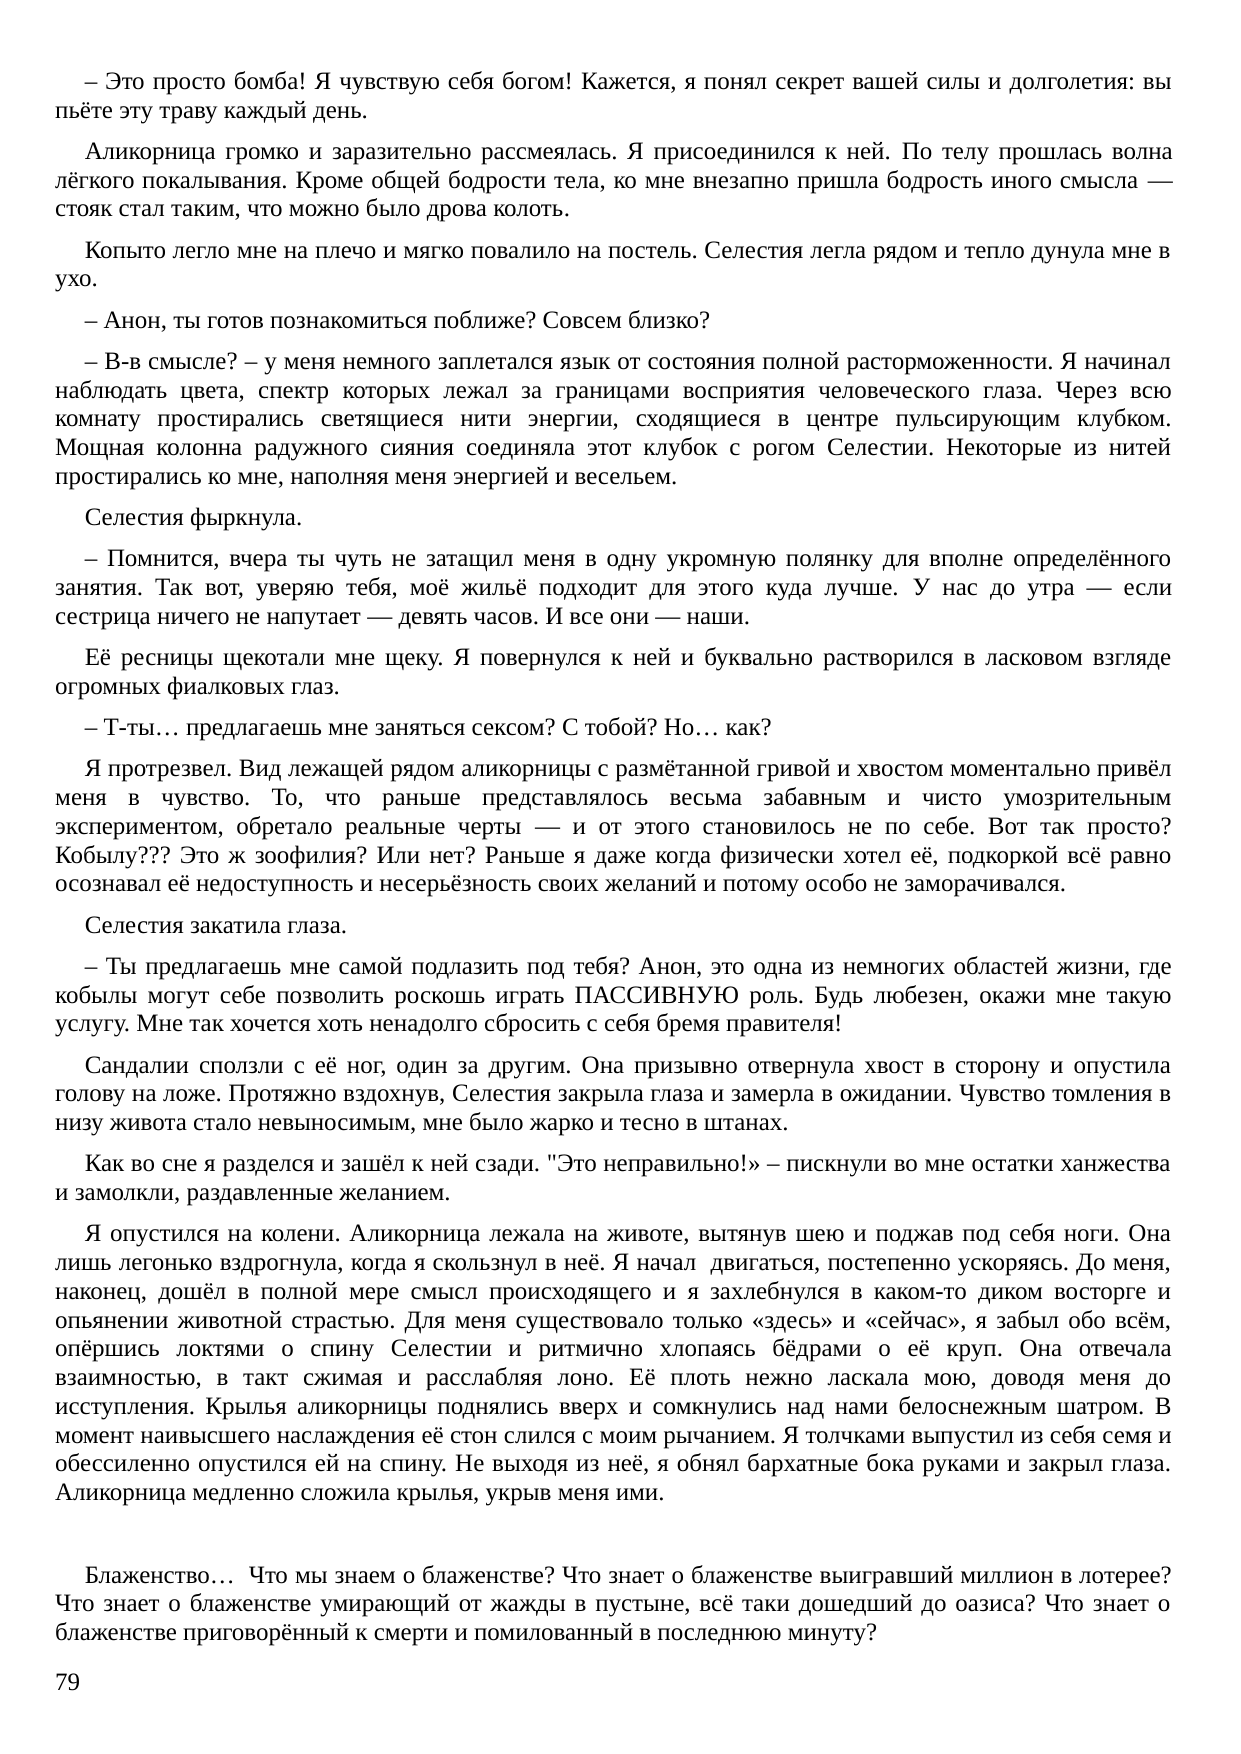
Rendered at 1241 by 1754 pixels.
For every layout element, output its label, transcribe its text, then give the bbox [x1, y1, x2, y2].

text Я протрезвел. Вид лежащей рядом аликорницы с размётанной гривой и хвостом моментально привёл меня в чувство. То, что раньше представлялось весьма забавным и чисто умозрительным экспериментом, обретало реальные черты — и от этого становилось не по себе. Вот так просто? Кобылу??? Это ж зоофилия? Или нет? Раньше я даже когда физически хотел её, подкоркой всё равно осознавал её недоступность и несерьёзность своих желаний и потому особо не заморачивался. [55, 753, 1173, 897]
text Её ресницы щекотали мне щеку. Я повернулся к ней и буквально растворился в ласковом взгляде огромных фиалковых глаз. [55, 642, 1173, 700]
text Блаженство… Что мы знаем о блаженстве? Что знает о блаженстве выигравший миллион в лотерее? Что знает о блаженстве умирающий от жажды в пустыне, всё таки дошедший до оазиса? Что знает о блаженстве приговорённый к смерти и помилованный в последнюю минуту? [55, 1560, 1173, 1646]
text Селестия фыркнула. [55, 502, 1173, 531]
text Селестия закатила глаза. [55, 910, 1173, 938]
text – Ты предлагаешь мне самой подлазить под тебя? Анон, это одна из немногих областей жизни, где кобылы могут себе позволить роскошь играть ПАССИВНУЮ роль. Будь любезен, окажи мне такую услугу. Мне так хочется хоть ненадолго сбросить с себя бремя правителя! [55, 951, 1173, 1037]
text Я опустился на колени. Аликорница лежала на животе, вытянув шею и поджав под себя ноги. Она лишь легонько вздрогнула, когда я скользнул в неё. Я начал двигаться, постепенно ускоряясь. До меня, наконец, дошёл в полной мере смысл происходящего и я захлебнулся в каком-то диком восторге и опьянении животной страстью. Для меня существовало только «здесь» и «сейчас», я забыл обо всём, опёршись локтями о спину Селестии и ритмично хлопаясь бёдрами о её круп. Она отвечала взаимностью, в такт сжимая и расслабляя лоно. Её плоть нежно ласкала мою, доводя меня до исступления. Крылья аликорницы поднялись вверх и сомкнулись над нами белоснежным шатром. В момент наивысшего наслаждения её стон слился с моим рычанием. Я толчками выпустил из себя семя и обессиленно опустился ей на спину. Не выходя из неё, я обнял бархатные бока руками и закрыл глаза. Аликорница медленно сложила крылья, укрыв меня ими. [55, 1218, 1173, 1506]
text – Анон, ты готов познакомиться поближе? Совсем близко? [55, 305, 1173, 333]
text – Помнится, вчера ты чуть не затащил меня в одну укромную полянку для вполне определённого занятия. Так вот, уверяю тебя, моё жильё подходит для этого куда лучше. У нас до утра — если сестрица ничего не напутает — девять часов. И все они — наши. [55, 543, 1173, 630]
text Сандалии сползли с её ног, один за другим. Она призывно отвернула хвост в сторону и опустила голову на ложе. Протяжно вздохнув, Селестия закрыла глаза и замерла в ожидании. Чувство томления в низу живота стало невыносимым, мне было жарко и тесно в штанах. [55, 1050, 1173, 1136]
text – В-в смысле? – у меня немного заплетался язык от состояния полной расторможенности. Я начинал наблюдать цвета, спектр которых лежал за границами восприятия человеческого глаза. Через всю комнату простирались светящиеся нити энергии, сходящиеся в центре пульсирующим клубком. Мощная колонна радужного сияния соединяла этот клубок с рогом Селестии. Некоторые из нитей простирались ко мне, наполняя меня энергией и весельем. [55, 346, 1173, 490]
text – Т-ты… предлагаешь мне заняться сексом? С тобой? Но… как? [55, 712, 1173, 741]
text Аликорница громко и заразительно рассмеялась. Я присоединился к ней. По телу прошлась волна лёгкого покалывания. Кроме общей бодрости тела, ко мне внезапно пришла бодрость иного смысла — стояк стал таким, что можно было дрова колоть. [55, 136, 1173, 222]
text Как во сне я разделся и зашёл к ней сзади. "Это неправильно!» – пискнули во мне остатки ханжества и замолкли, раздавленные желанием. [55, 1148, 1173, 1206]
text Копыто легло мне на плечо и мягко повалило на постель. Селестия легла рядом и тепло дунула мне в ухо. [55, 235, 1173, 292]
text – Это просто бомба! Я чувствую себя богом! Кажется, я понял секрет вашей силы и долголетия: вы пьёте эту траву каждый день. [55, 66, 1173, 123]
